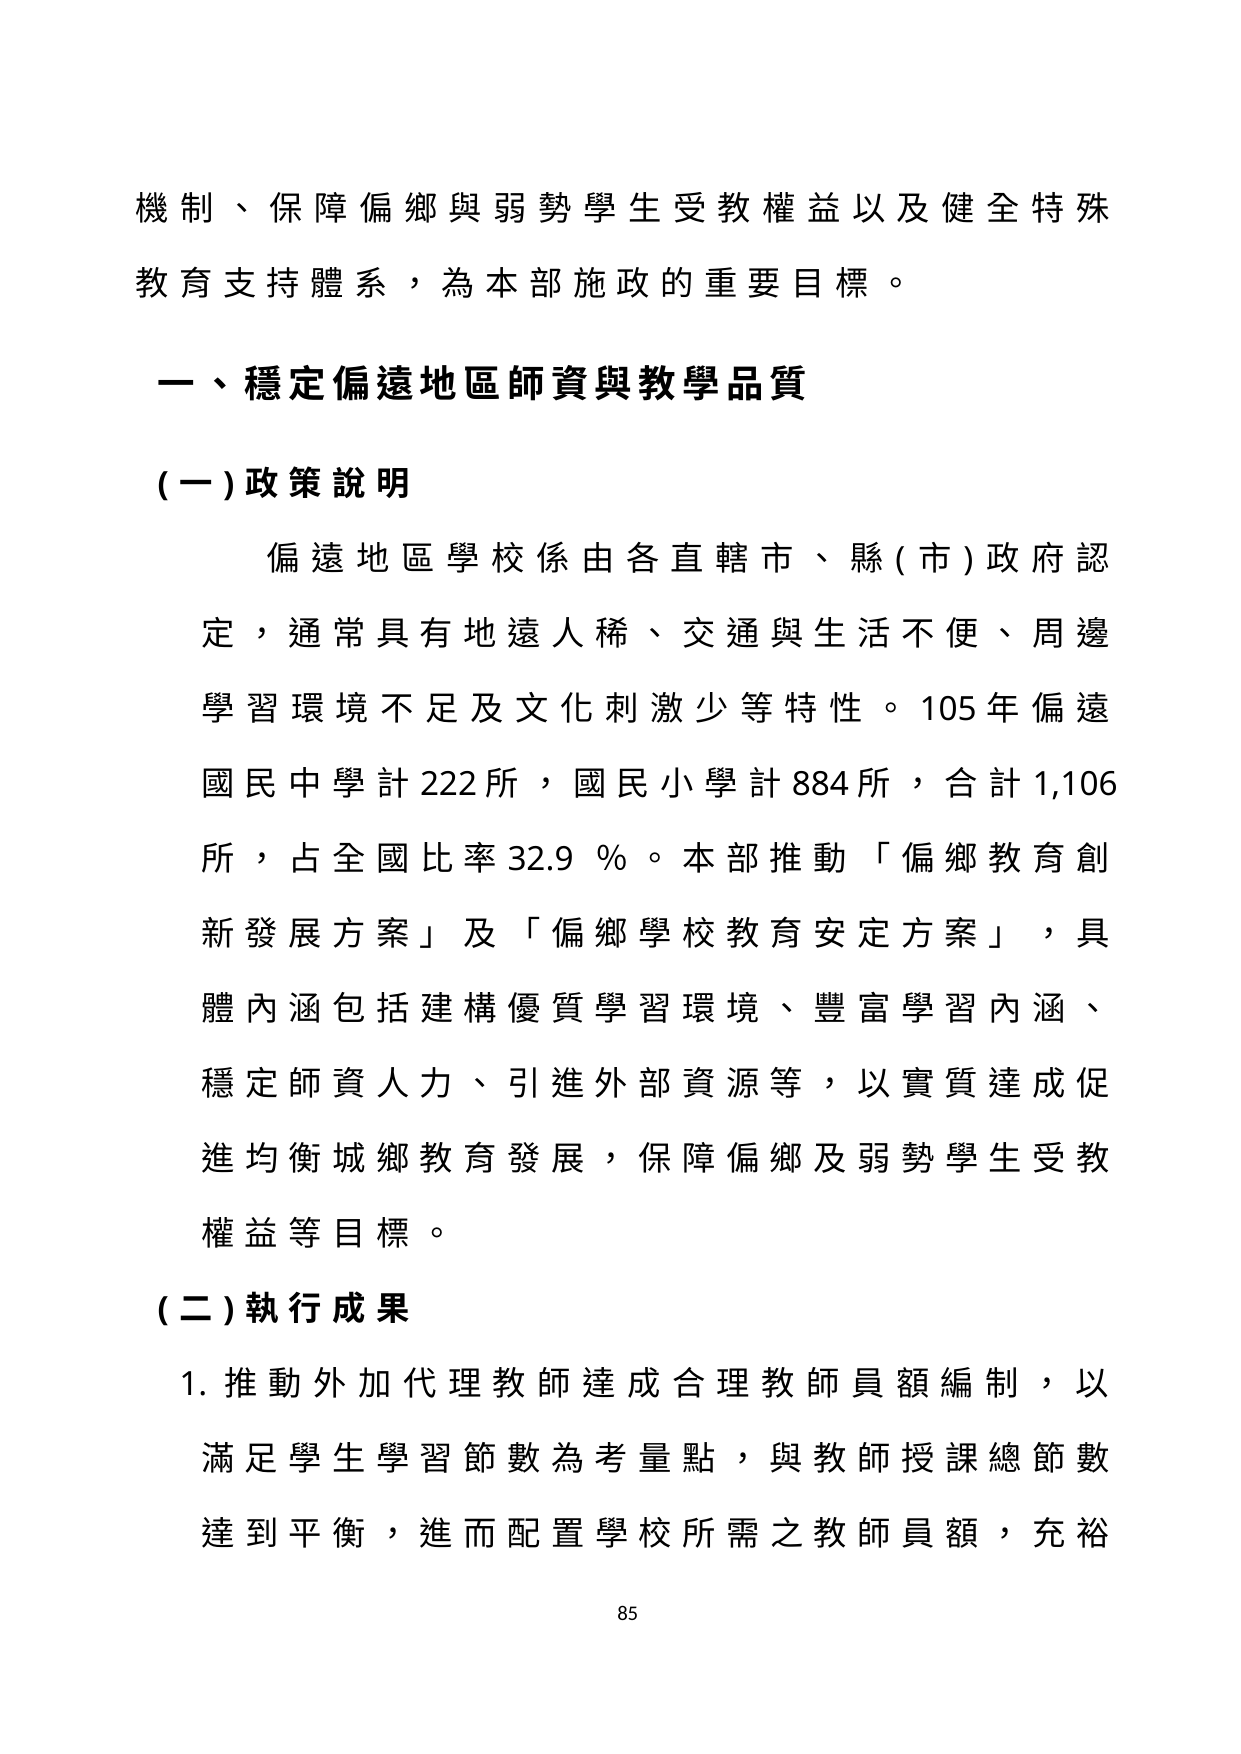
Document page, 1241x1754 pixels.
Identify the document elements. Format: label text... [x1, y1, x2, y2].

text (二)執行成果 [135, 1262, 1120, 1337]
text 一、穩定偏遠地區師資與教學品質 [135, 337, 1120, 412]
text 偏遠地區學校係由各直轄市、縣(市)政府認定，通常具有地遠人稀、交通與生活不便、周邊學習環境不足及文化刺激少等特性。105年偏遠國民中學計222所，國民小學計884所，合計1,106所，占全國比率32.9％。本部推動「偏鄉教育創新發展方案」及「偏鄉學校教育安定方案」，具體內涵包括建構優質學習環境、豐富學習內涵、穩定師資人力、引進外部資源等，以實質達成促進均衡城鄉教育發展，保障偏鄉及弱勢學生受教權益等目標。 [198, 512, 1120, 1262]
text (一)政策說明 [135, 437, 1120, 512]
subtitle 1.推動外加代理教師達成合理教師員額編制，以滿足學生學習節數為考量點，與教師授課總節數達到平衡，進而配置學校所需之教師員額，充裕 [165, 1337, 1120, 1562]
text 機制、保障偏鄉與弱勢學生受教權益以及健全特殊教育支持體系，為本部施政的重要目標。 [135, 162, 1120, 312]
